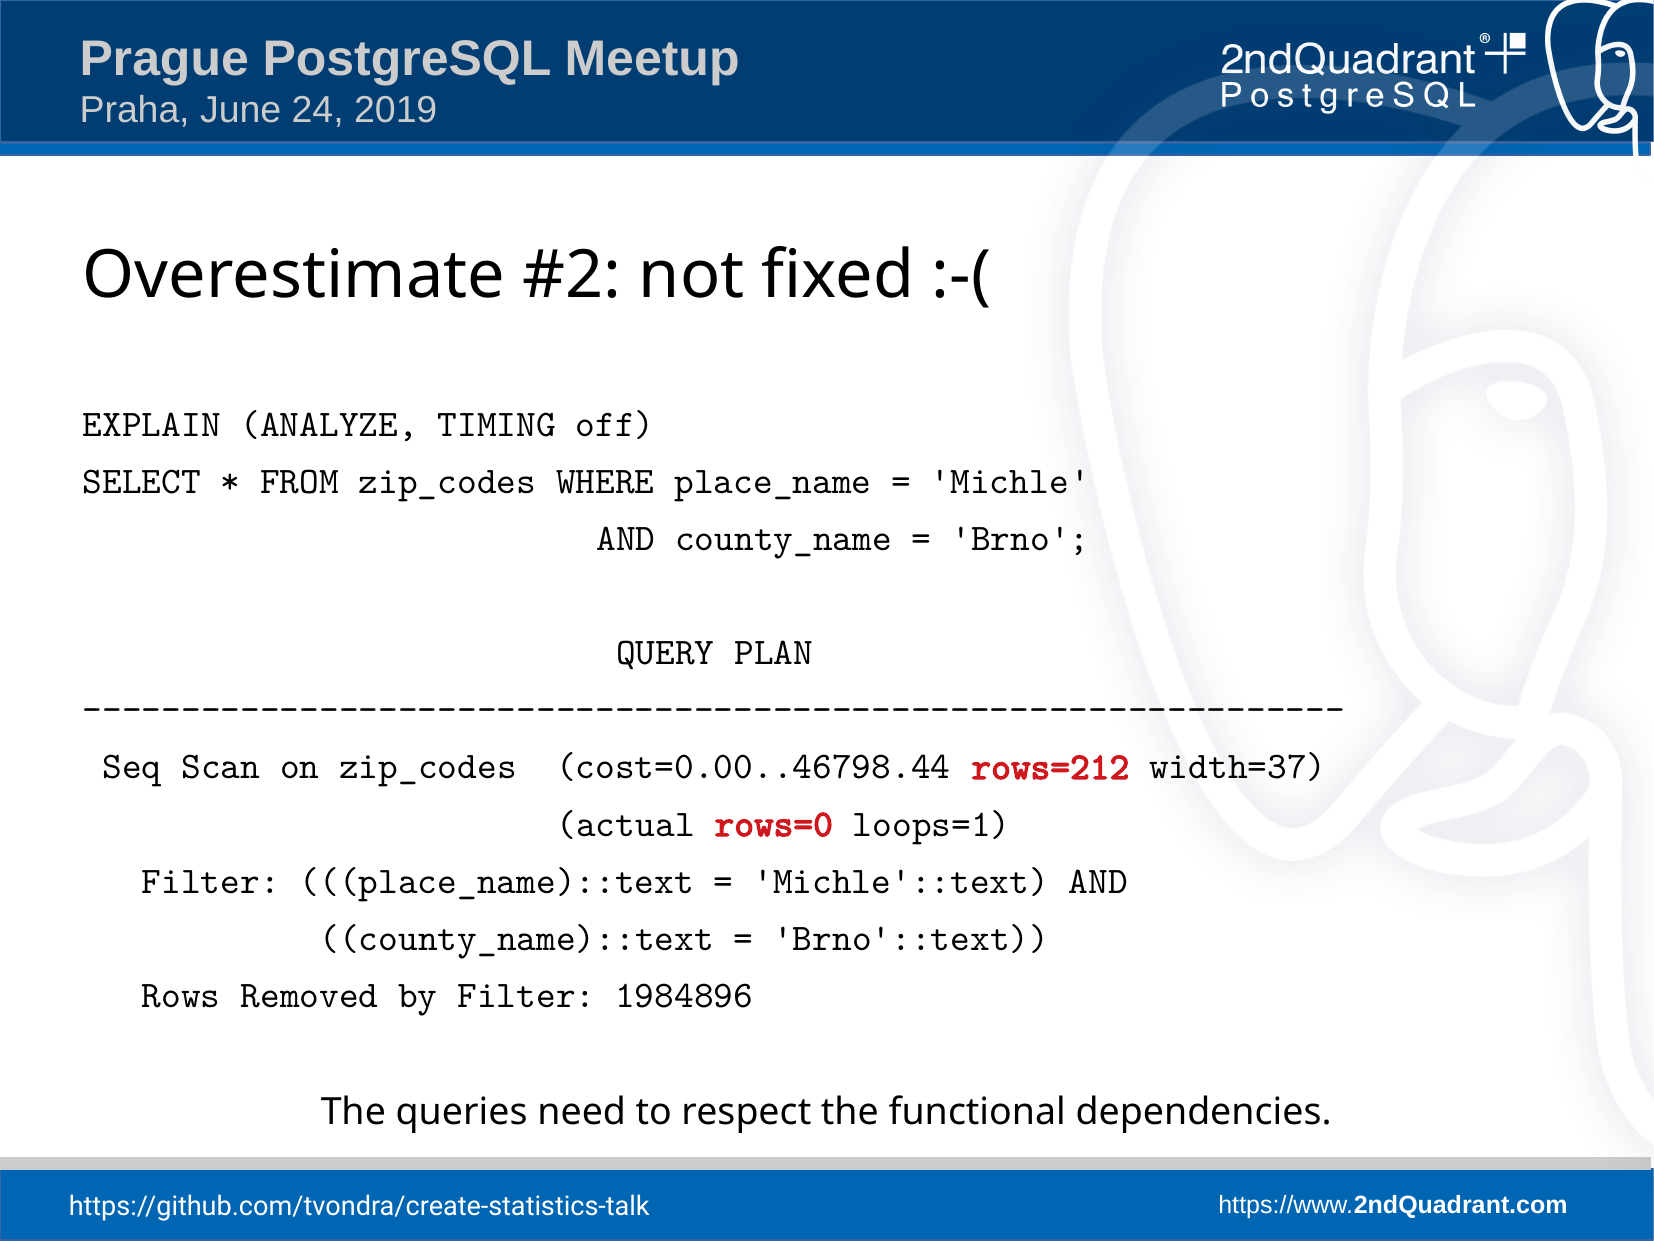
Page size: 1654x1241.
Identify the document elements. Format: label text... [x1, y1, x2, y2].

picture [1080, 1110, 1092, 1122]
picture [907, 1110, 918, 1122]
list EXPLAIN (ANALYZE, TIMING off) SELECT * FROM zip_codes WHERE place_name = 'Michle' AND county_name = 'Brno'; QUERY PLAN ---------------------------------------------------------------- Seq Scan on zip_codes (cost=0.00..46798.44 rows=212 width=37) (actual rows=0 loops=1) Filter: (((place_name)::text = 'Michle'::text) AND ((county_name)::text = 'Brno'::text)) Rows Removed by Filter: 1984896 The queries need to respect the functional dependencies. [82, 390, 1571, 1110]
picture [632, 0, 1654, 1241]
title Overestimate #2: not fixed :-( [82, 167, 1571, 375]
picture [1125, 1110, 1137, 1122]
picture [994, 1110, 1006, 1122]
picture [741, 1110, 753, 1122]
picture [654, 1110, 666, 1122]
picture [1192, 1110, 1204, 1122]
picture [1040, 1114, 1050, 1122]
